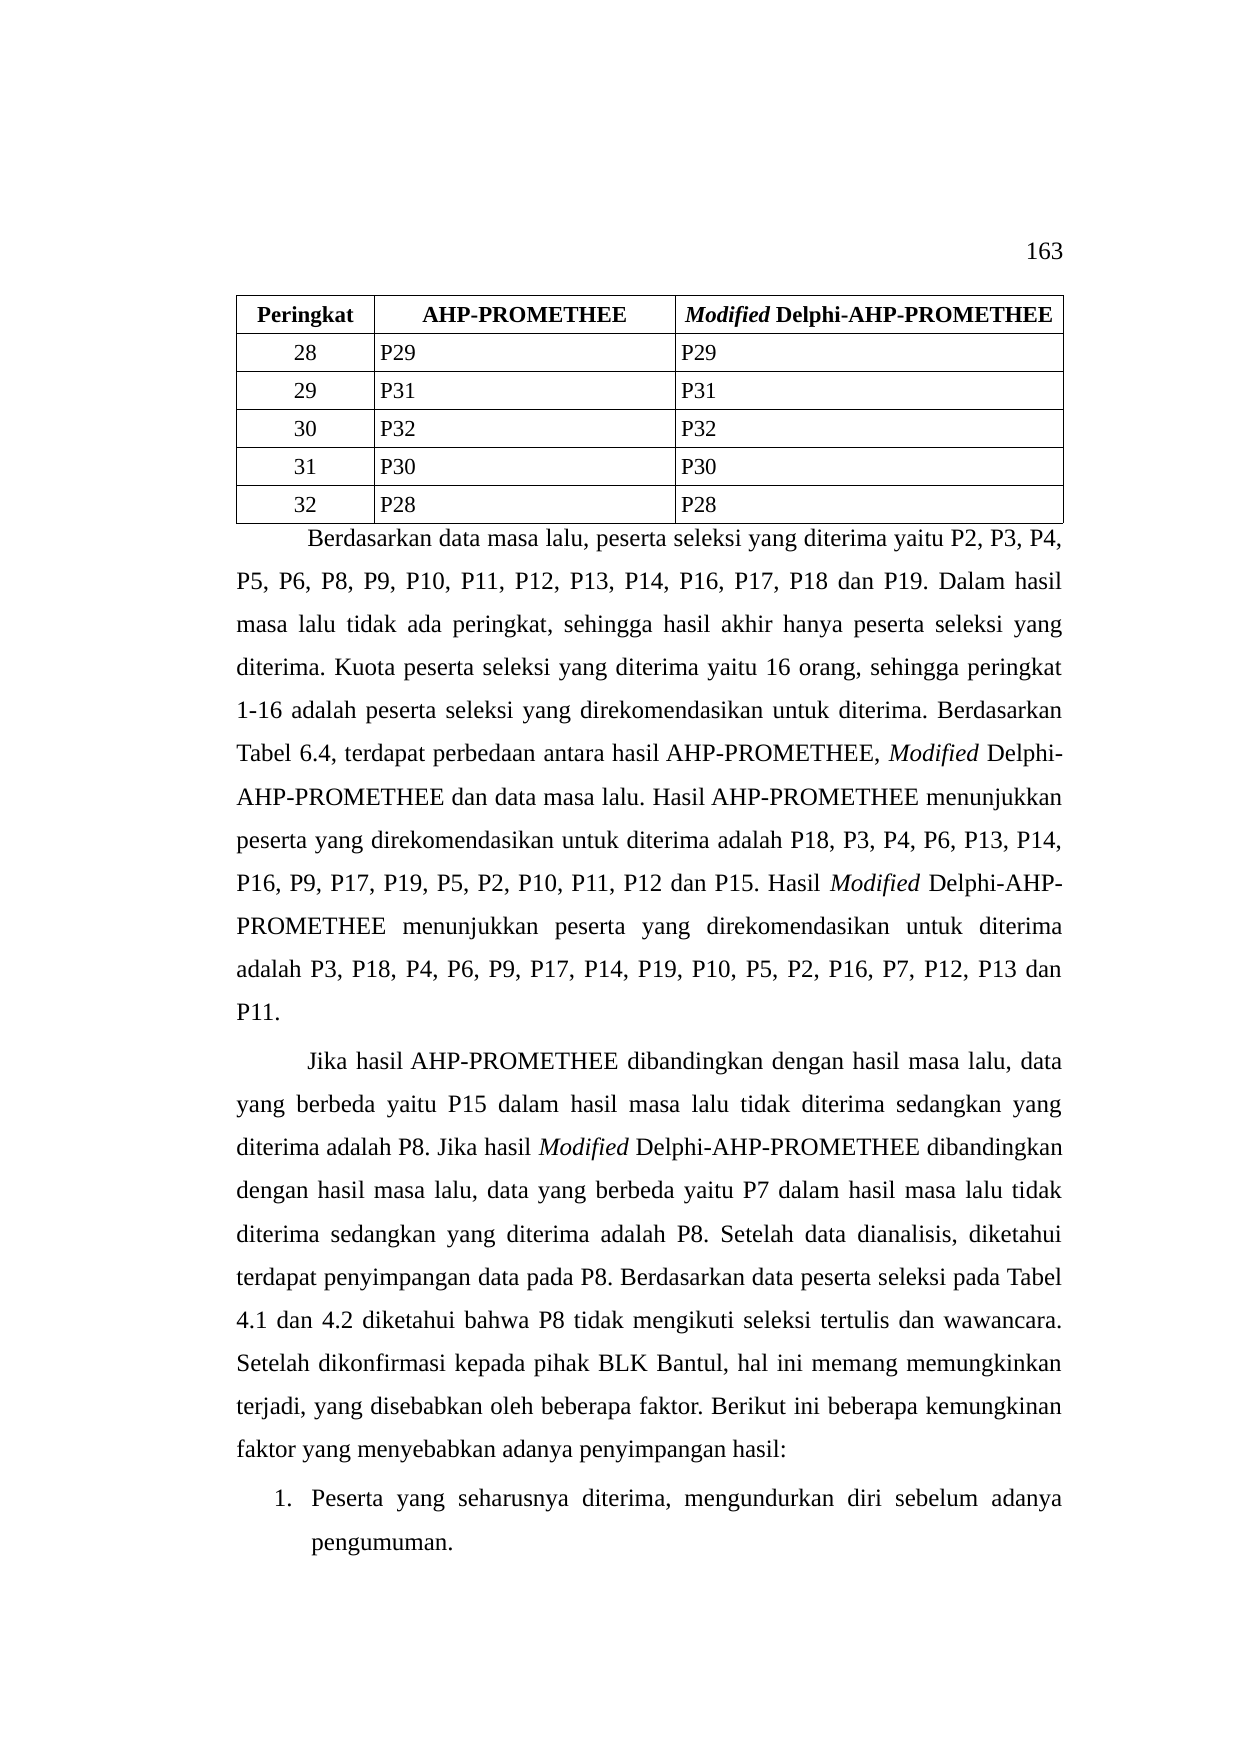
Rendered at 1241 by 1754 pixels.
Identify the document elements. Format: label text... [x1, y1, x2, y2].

table_cell P28 [375, 486, 675, 523]
text Berdasarkan data masa lalu, peserta seleksi yang diterima yaitu P2, P3, P4, P5, P6, P8, P9, P10, P11, P12, P13, P14, P16, P17, P18 dan P19. Dalam hasil masa lalu tidak ada peringkat, sehingga hasil akhir hanya peserta seleksi yang diterima. Kuota peserta seleksi yang diterima yaitu 16 orang, sehingga peringkat 1-16 adalah peserta seleksi yang direkomendasikan untuk diterima. Berdasarkan Tabel 6.4, terdapat perbedaan antara hasil AHP-PROMETHEE, Modified Delphi-AHP-PROMETHEE dan data masa lalu. Hasil AHP-PROMETHEE menunjukkan peserta yang direkomendasikan untuk diterima adalah P18, P3, P4, P6, P13, P14, P16, P9, P17, P19, P5, P2, P10, P11, P12 dan P15. Hasil Modified Delphi-AHP-PROMETHEE menunjukkan peserta yang direkomendasikan untuk diterima adalah P3, P18, P4, P6, P9, P17, P14, P19, P10, P5, P2, P16, P7, P12, P13 dan P11. [236, 524, 1063, 1026]
table_cell 30 [237, 410, 374, 447]
table_header Peringkat [237, 296, 374, 333]
table_cell P32 [375, 410, 675, 447]
table_cell P29 [375, 334, 675, 371]
table_cell P32 [676, 410, 1063, 447]
table_cell 28 [237, 334, 374, 371]
table_cell 32 [237, 486, 374, 523]
table_cell P31 [676, 372, 1063, 409]
table_cell P29 [676, 334, 1063, 371]
text Jika hasil AHP-PROMETHEE dibandingkan dengan hasil masa lalu, data yang berbeda yaitu P15 dalam hasil masa lalu tidak diterima sedangkan yang diterima adalah P8. Jika hasil Modified Delphi-AHP-PROMETHEE dibandingkan dengan hasil masa lalu, data yang berbeda yaitu P7 dalam hasil masa lalu tidak diterima sedangkan yang diterima adalah P8. Setelah data dianalisis, diketahui terdapat penyimpangan data pada P8. Berdasarkan data peserta seleksi pada Tabel 4.1 dan 4.2 diketahui bahwa P8 tidak mengikuti seleksi tertulis dan wawancara. Setelah dikonfirmasi kepada pihak BLK Bantul, hal ini memang memungkinkan terjadi, yang disebabkan oleh beberapa faktor. Berikut ini beberapa kemungkinan faktor yang menyebabkan adanya penyimpangan hasil: [236, 1046, 1063, 1463]
table_header AHP-PROMETHEE [375, 296, 675, 333]
list Peserta yang seharusnya diterima, mengundurkan diri sebelum adanya pengumuman. [274, 1483, 1063, 1555]
table_cell 29 [237, 372, 374, 409]
table_cell P30 [676, 448, 1063, 485]
table_cell 31 [237, 448, 374, 485]
table_cell P28 [676, 486, 1063, 523]
table_header Modified Delphi-AHP-PROMETHEE [676, 296, 1063, 333]
table_cell P30 [375, 448, 675, 485]
table_cell P31 [375, 372, 675, 409]
